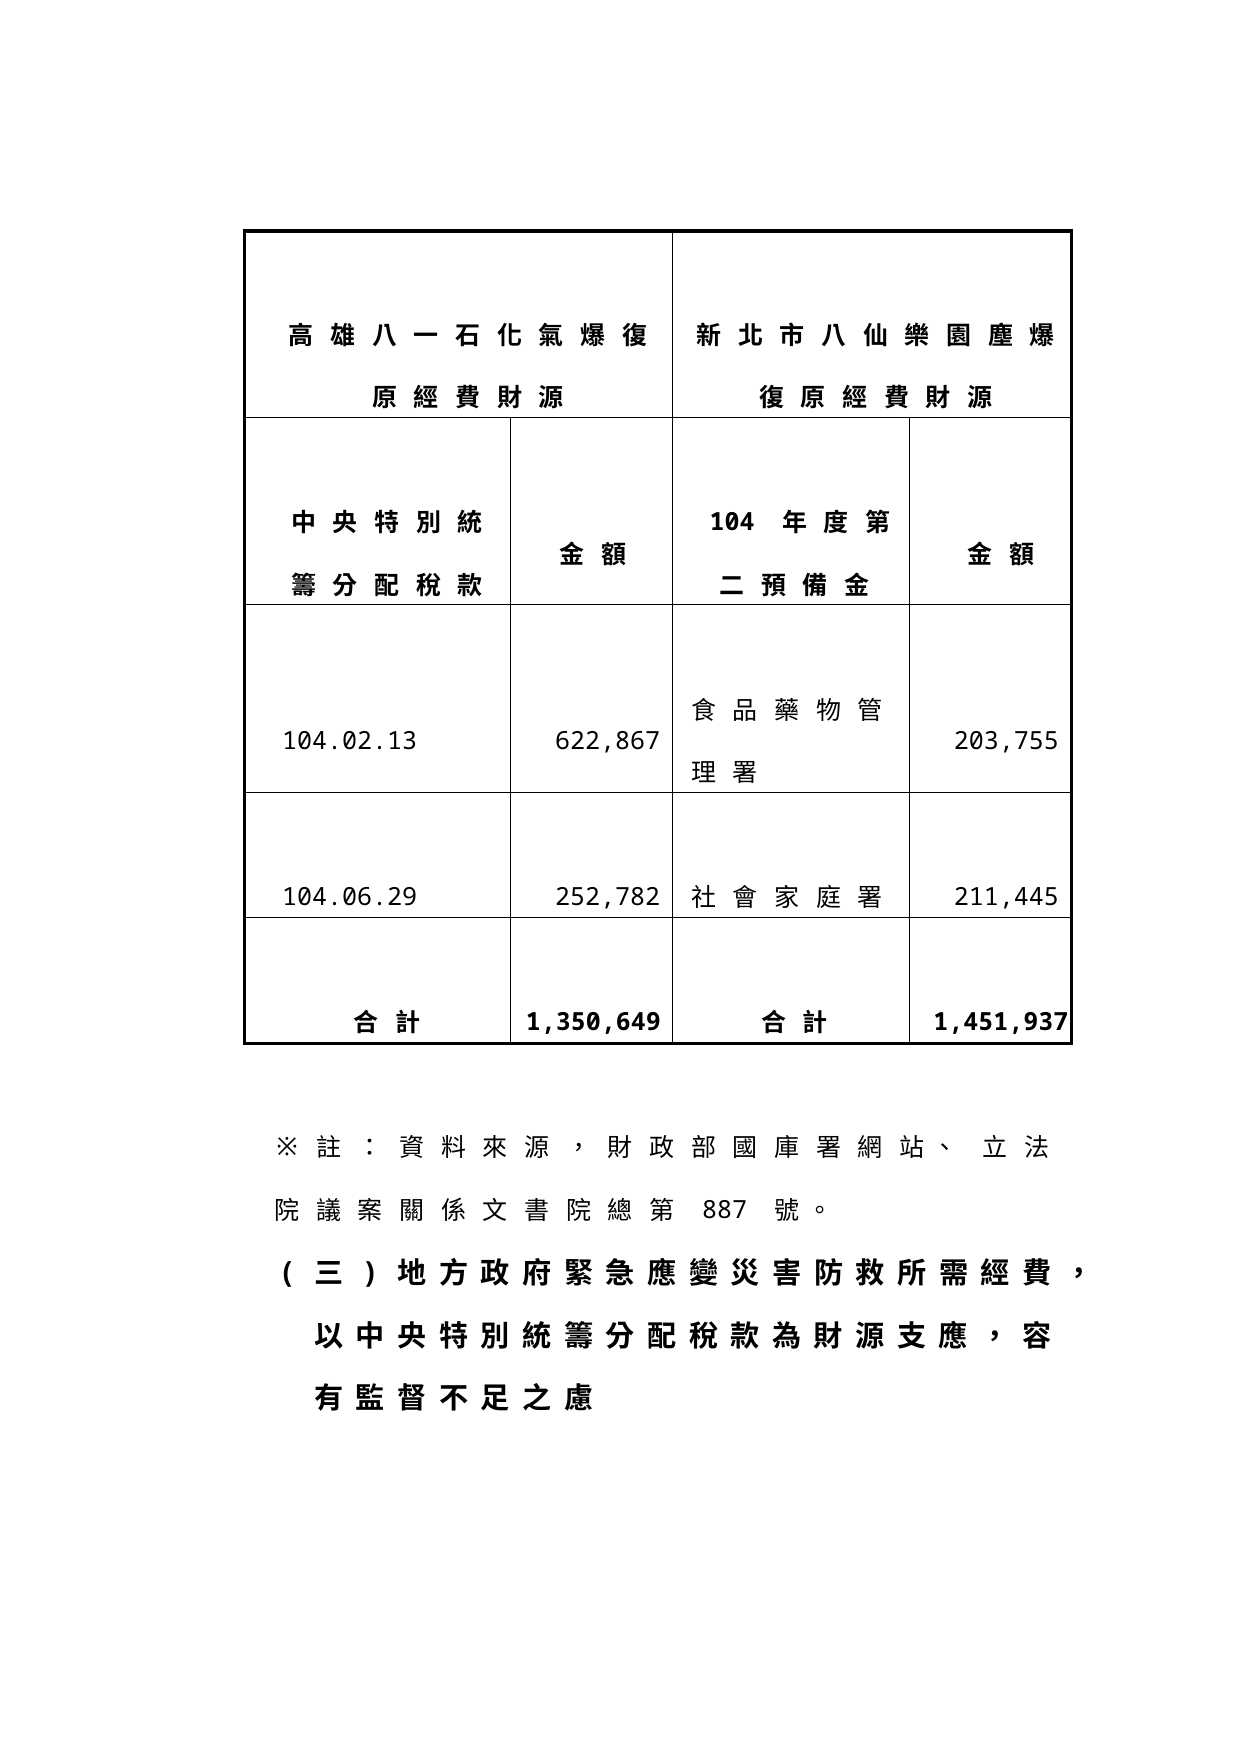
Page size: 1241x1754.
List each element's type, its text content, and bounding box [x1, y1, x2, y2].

table_cell 104.06.29 [246, 793, 510, 917]
table_cell 211,445 [910, 793, 1070, 917]
table_cell 1,451,937 [910, 918, 1070, 1042]
table_cell 金額 [511, 418, 672, 604]
table_cell 合計 [246, 918, 510, 1042]
table_cell 203,755 [910, 605, 1070, 792]
table_header 高雄八一石化氣爆復原經費財源 [246, 233, 672, 417]
table_cell 104.02.13 [246, 605, 510, 792]
text ※註：資料來源，財政部國庫署網站、立法院議案關係文書院總第887號。 [242, 1104, 1058, 1229]
table_cell 社會家庭署 [673, 793, 909, 917]
table_cell 252,782 [511, 793, 672, 917]
table_cell 食品藥物管理署 [673, 605, 909, 792]
table_cell 1,350,649 [511, 918, 672, 1042]
text (三)地方政府緊急應變災害防救所需經費，以中央特別統籌分配稅款為財源支應，容有監督不足之慮 [242, 1229, 1058, 1417]
table_cell 中央特別統籌分配稅款 [246, 418, 510, 604]
table_cell 金額 [910, 418, 1070, 604]
table_header 新北市八仙樂園塵爆復原經費財源 [673, 233, 1070, 417]
table_cell 合計 [673, 918, 909, 1042]
table_cell 622,867 [511, 605, 672, 792]
table_cell 104年度第二預備金 [673, 418, 909, 604]
